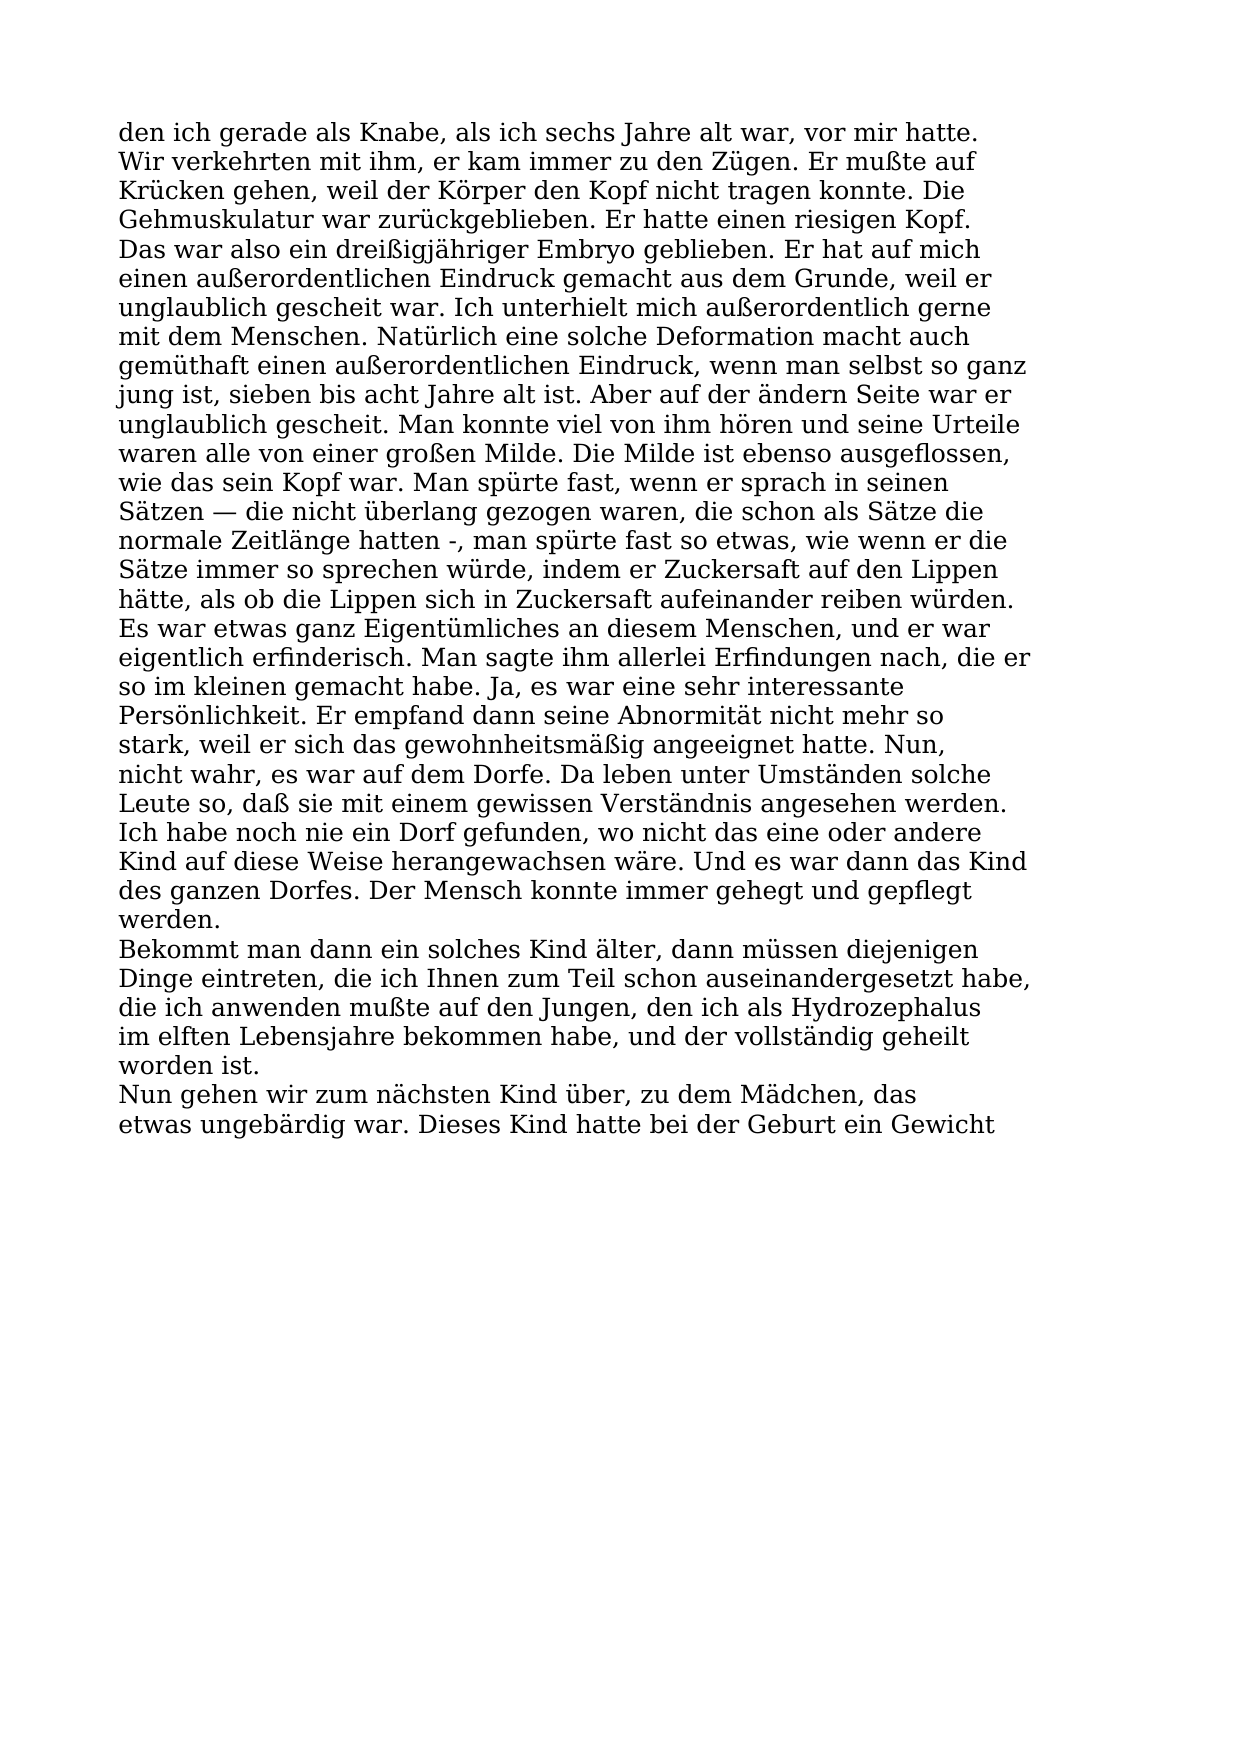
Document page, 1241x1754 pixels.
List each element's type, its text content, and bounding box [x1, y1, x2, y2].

text gemüthaft einen außerordentlichen Eindruck, wenn man selbst so ganz [118, 351, 1122, 381]
text den ich gerade als Knabe, als ich sechs Jahre alt war, vor mir hatte. [118, 118, 1122, 147]
text unglaublich gescheit. Man konnte viel von ihm hören und seine Urteile [118, 410, 1122, 439]
text Ich habe noch nie ein Dorf gefunden, wo nicht das eine oder andere [118, 818, 1122, 847]
text stark, weil er sich das gewohnheitsmäßig angeeignet hatte. Nun, [118, 731, 1122, 760]
text Nun gehen wir zum nächsten Kind über, zu dem Mädchen, das [118, 1081, 1122, 1110]
text mit dem Menschen. Natürlich eine solche Deformation macht auch [118, 322, 1122, 351]
text die ich anwenden mußte auf den Jungen, den ich als Hydrozephalus [118, 993, 1122, 1022]
text Gehmuskulatur war zurückgeblieben. Er hatte einen riesigen Kopf. [118, 206, 1122, 235]
text so im kleinen gemacht habe. Ja, es war eine sehr interessante [118, 672, 1122, 701]
text einen außerordentlichen Eindruck gemacht aus dem Grunde, weil er [118, 264, 1122, 293]
text Sätze immer so sprechen würde, indem er Zuckersaft auf den Lippen [118, 556, 1122, 585]
text werden. [118, 906, 1122, 935]
text Das war also ein dreißigjähriger Embryo geblieben. Er hat auf mich [118, 235, 1122, 264]
text Kind auf diese Weise herangewachsen wäre. Und es war dann das Kind [118, 847, 1122, 876]
text Krücken gehen, weil der Körper den Kopf nicht tragen konnte. Die [118, 176, 1122, 206]
text wie das sein Kopf war. Man spürte fast, wenn er sprach in seinen [118, 468, 1122, 497]
text Bekommt man dann ein solches Kind älter, dann müssen diejenigen [118, 935, 1122, 964]
text Dinge eintreten, die ich Ihnen zum Teil schon auseinandergesetzt habe, [118, 964, 1122, 993]
text nicht wahr, es war auf dem Dorfe. Da leben unter Umständen solche [118, 760, 1122, 789]
text normale Zeitlänge hatten -, man spürte fast so etwas, wie wenn er die [118, 526, 1122, 556]
text waren alle von einer großen Milde. Die Milde ist ebenso ausgeflossen, [118, 439, 1122, 468]
text etwas ungebärdig war. Dieses Kind hatte bei der Geburt ein Gewicht [118, 1110, 1122, 1139]
text Es war etwas ganz Eigentümliches an diesem Menschen, und er war [118, 614, 1122, 643]
text hätte, als ob die Lippen sich in Zuckersaft aufeinander reiben würden. [118, 585, 1122, 614]
text des ganzen Dorfes. Der Mensch konnte immer gehegt und gepflegt [118, 876, 1122, 906]
text Leute so, daß sie mit einem gewissen Verständnis angesehen werden. [118, 789, 1122, 818]
text unglaublich gescheit war. Ich unterhielt mich außerordentlich gerne [118, 293, 1122, 322]
text eigentlich erfinderisch. Man sagte ihm allerlei Erfindungen nach, die er [118, 643, 1122, 672]
text im elften Lebensjahre bekommen habe, und der vollständig geheilt [118, 1022, 1122, 1051]
text Persönlichkeit. Er empfand dann seine Abnormität nicht mehr so [118, 701, 1122, 731]
text worden ist. [118, 1051, 1122, 1081]
text Wir verkehrten mit ihm, er kam immer zu den Zügen. Er mußte auf [118, 147, 1122, 176]
text jung ist, sieben bis acht Jahre alt ist. Aber auf der ändern Seite war er [118, 381, 1122, 410]
text Sätzen — die nicht überlang gezogen waren, die schon als Sätze die [118, 497, 1122, 526]
